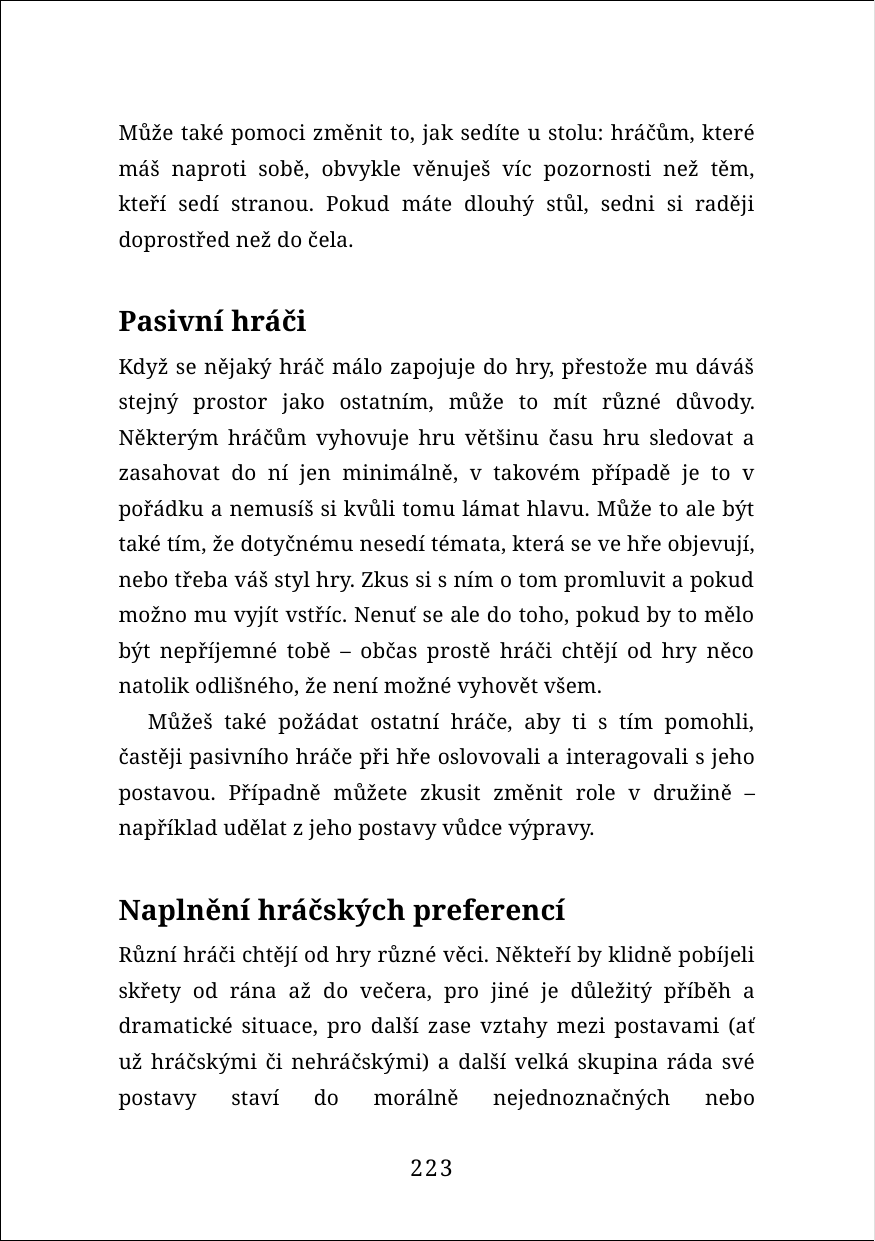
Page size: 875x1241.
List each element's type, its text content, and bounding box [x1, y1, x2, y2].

subtitle Naplnění hráčských preferencí [118, 890, 756, 929]
subtitle Pasivní hráči [118, 302, 756, 340]
text Když se nějaký hráč málo zapojuje do hry, přestože mu dáváš stejný prostor jako ostatním, může to mít různé důvody. Některým hráčům vyhovuje hru většinu času hru sledovat a zasahovat do ní jen minimálně, v takovém případě je to v pořádku a nemusíš si kvůli tomu lámat hlavu. Může to ale být také tím, že dotyčnému nesedí témata, která se ve hře objevují, nebo třeba váš styl hry. Zkus si s ním o tom promluvit a pokud možno mu vyjít vstříc. Nenuť se ale do toho, pokud by to mělo být nepříjemné tobě – občas prostě hráči chtějí od hry něco natolik odlišného, že není možné vyhovět všem. Můžeš také požádat ostatní hráče, aby ti s tím pomohli, častěji pasivního hráče při hře oslovovali a interagovali s jeho postavou. Případně můžete zkusit změnit role v družině – například udělat z jeho postavy vůdce výpravy. [118, 352, 756, 842]
text Různí hráči chtějí od hry různé věci. Někteří by klidně pobíjeli skřety od rána až do večera, pro jiné je důležitý příběh a dramatické situace, pro další zase vztahy mezi postavami (ať už hráčskými či nehráčskými) a další velká skupina ráda své postavy staví do morálně nejednoznačných nebo [118, 941, 756, 1111]
text Může také pomoci změnit to, jak sedíte u stolu: hráčům, které máš naproti sobě, obvykle věnuješ víc pozornosti než těm, kteří sedí stranou. Pokud máte dlouhý stůl, sedni si raději doprostřed než do čela. [118, 118, 756, 253]
